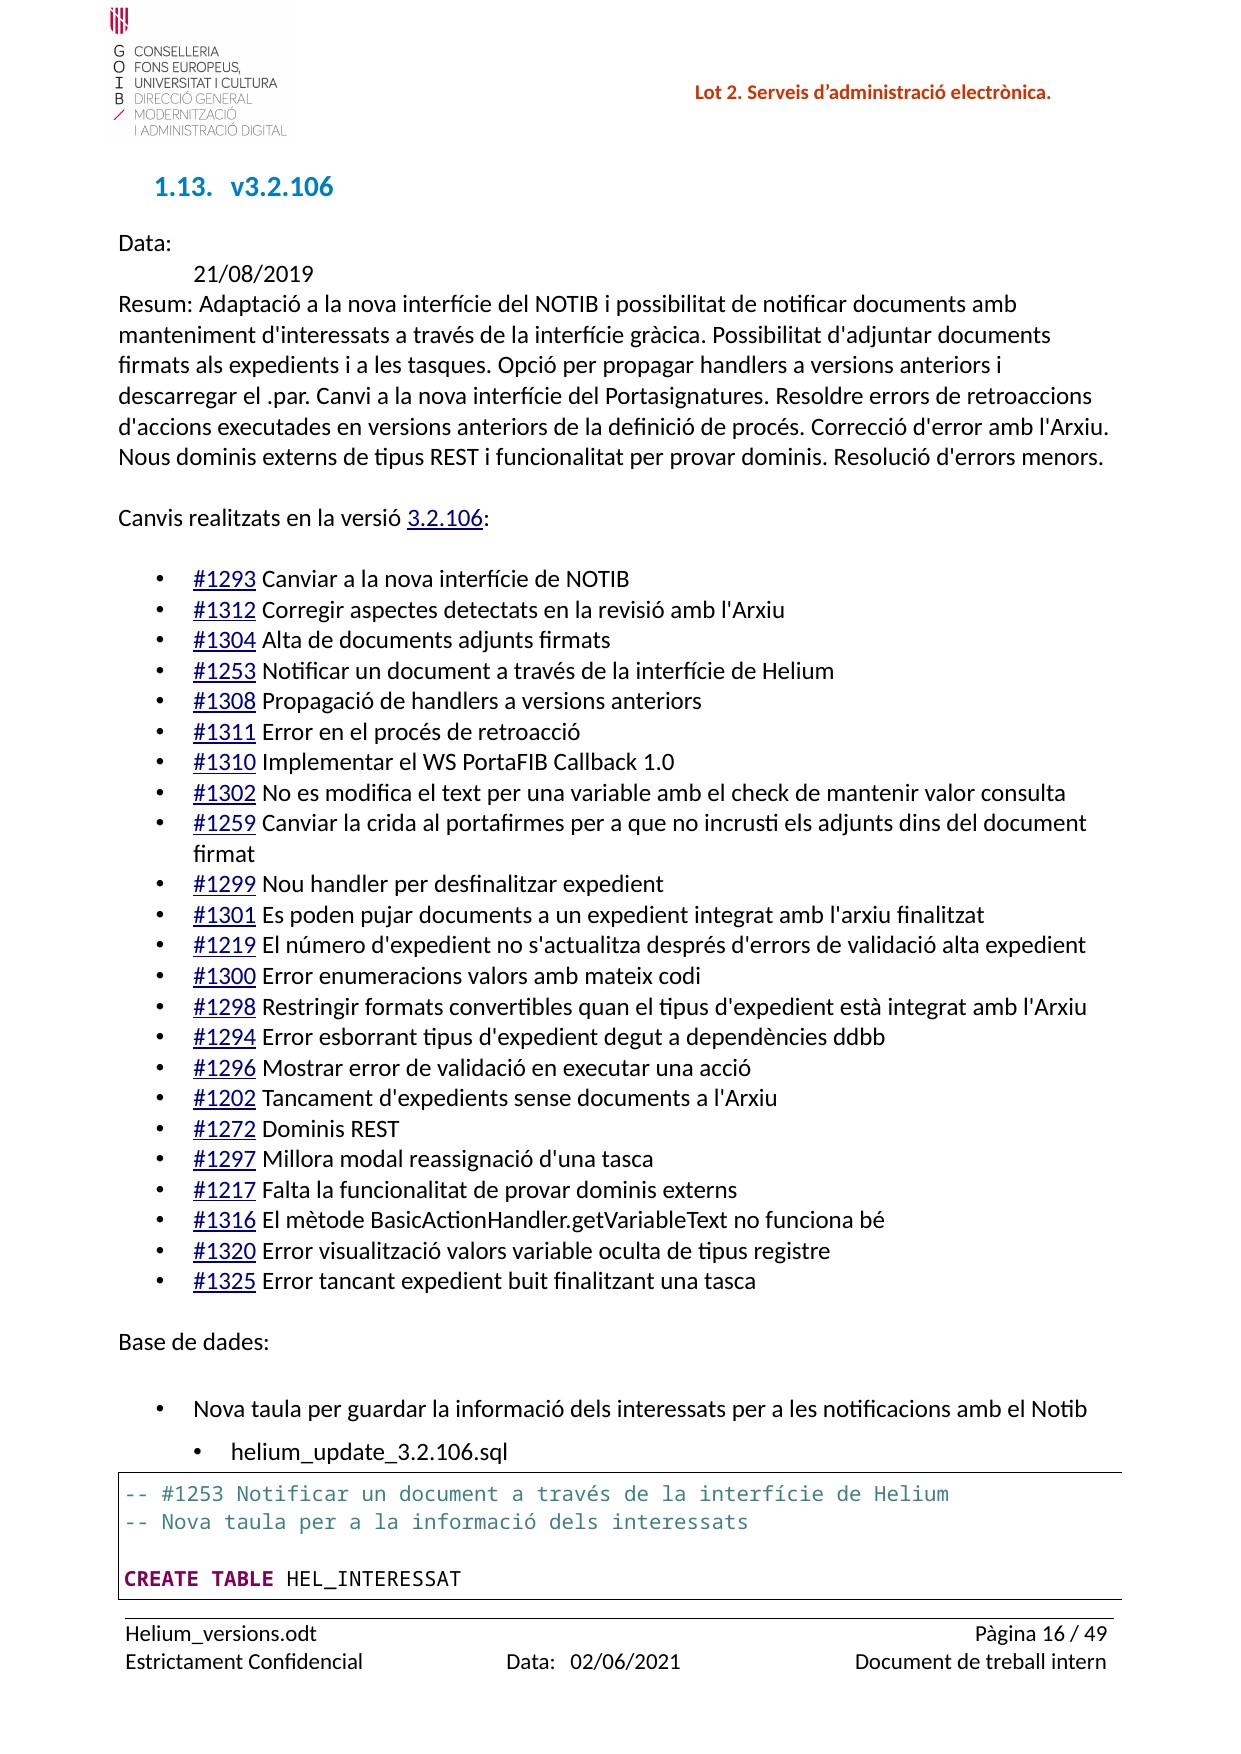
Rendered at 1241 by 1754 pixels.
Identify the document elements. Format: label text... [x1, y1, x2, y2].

list #1299 Nou handler per desfinalitzar expedient [156, 868, 1122, 899]
text Resum: Adaptació a la nova interfície del NOTIB i possibilitat de notificar documents amb manteniment d'interessats a través de la interfície gràcica. Possibilitat d'adjuntar documents firmats als expedients i a les tasques. Opció per propagar handlers a versions anteriors i descarregar el .par. Canvi a la nova interfície del Portasignatures. Resoldre errors de retroaccions d'accions executades en versions anteriors de la definició de procés. Correcció d'error amb l'Arxiu. Nous dominis externs de tipus REST i funcionalitat per provar dominis. Resolució d'errors menors. [118, 289, 1122, 472]
list #1253 Notificar un document a través de la interfície de Helium [156, 655, 1122, 685]
list #1300 Error enumeracions valors amb mateix codi [156, 960, 1122, 991]
text Data: [118, 228, 1122, 258]
list #1259 Canviar la crida al portafirmes per a que no incrusti els adjunts dins del document firmat [156, 807, 1122, 868]
list #1272 Dominis REST [156, 1113, 1122, 1143]
picture [100, 0, 297, 144]
list #1304 Alta de documents adjunts firmats [156, 624, 1122, 655]
list #1297 Millora modal reassignació d'una tasca [156, 1143, 1122, 1174]
list helium_update_3.2.106.sql [193, 1436, 1122, 1466]
table_header -- #1253 Notificar un document a través de la interfície de Helium -- Nova taula per a la informació dels interessats CREATE TABLE HEL_INTERESSAT [119, 1473, 1122, 1598]
list Nova taula per guardar la informació dels interessats per a les notificacions amb el Notib [156, 1393, 1122, 1424]
list #1301 Es poden pujar documents a un expedient integrat amb l'arxiu finalitzat [156, 899, 1122, 929]
list #1302 No es modifica el text per una variable amb el check de mantenir valor consulta [156, 777, 1122, 807]
text Base de dades: [118, 1326, 1122, 1357]
list #1219 El número d'expedient no s'actualitza després d'errors de validació alta expedient [156, 929, 1122, 960]
text 21/08/2019 [118, 258, 1122, 289]
list #1298 Restringir formats convertibles quan el tipus d'expedient està integrat amb l'Arxiu [156, 991, 1122, 1021]
list #1311 Error en el procés de retroacció [156, 716, 1122, 746]
list #1312 Corregir aspectes detectats en la revisió amb l'Arxiu [156, 594, 1122, 624]
list #1325 Error tancant expedient buit finalitzant una tasca [156, 1265, 1122, 1296]
list #1308 Propagació de handlers a versions anteriors [156, 685, 1122, 716]
list #1320 Error visualització valors variable oculta de tipus registre [156, 1235, 1122, 1265]
list #1202 Tancament d'expedients sense documents a l'Arxiu [156, 1082, 1122, 1113]
list #1217 Falta la funcionalitat de provar dominis externs [156, 1174, 1122, 1204]
list #1294 Error esborrant tipus d'expedient degut a dependències ddbb [156, 1021, 1122, 1052]
text Canvis realitzats en la versió 3.2.106: [118, 502, 1122, 533]
list #1296 Mostrar error de validació en executar una acció [156, 1052, 1122, 1082]
list #1316 El mètode BasicActionHandler.getVariableText no funciona bé [156, 1204, 1122, 1235]
subtitle v3.2.106 [153, 168, 1122, 204]
list #1293 Canviar a la nova interfície de NOTIB [156, 563, 1122, 594]
list #1310 Implementar el WS PortaFIB Callback 1.0 [156, 746, 1122, 777]
